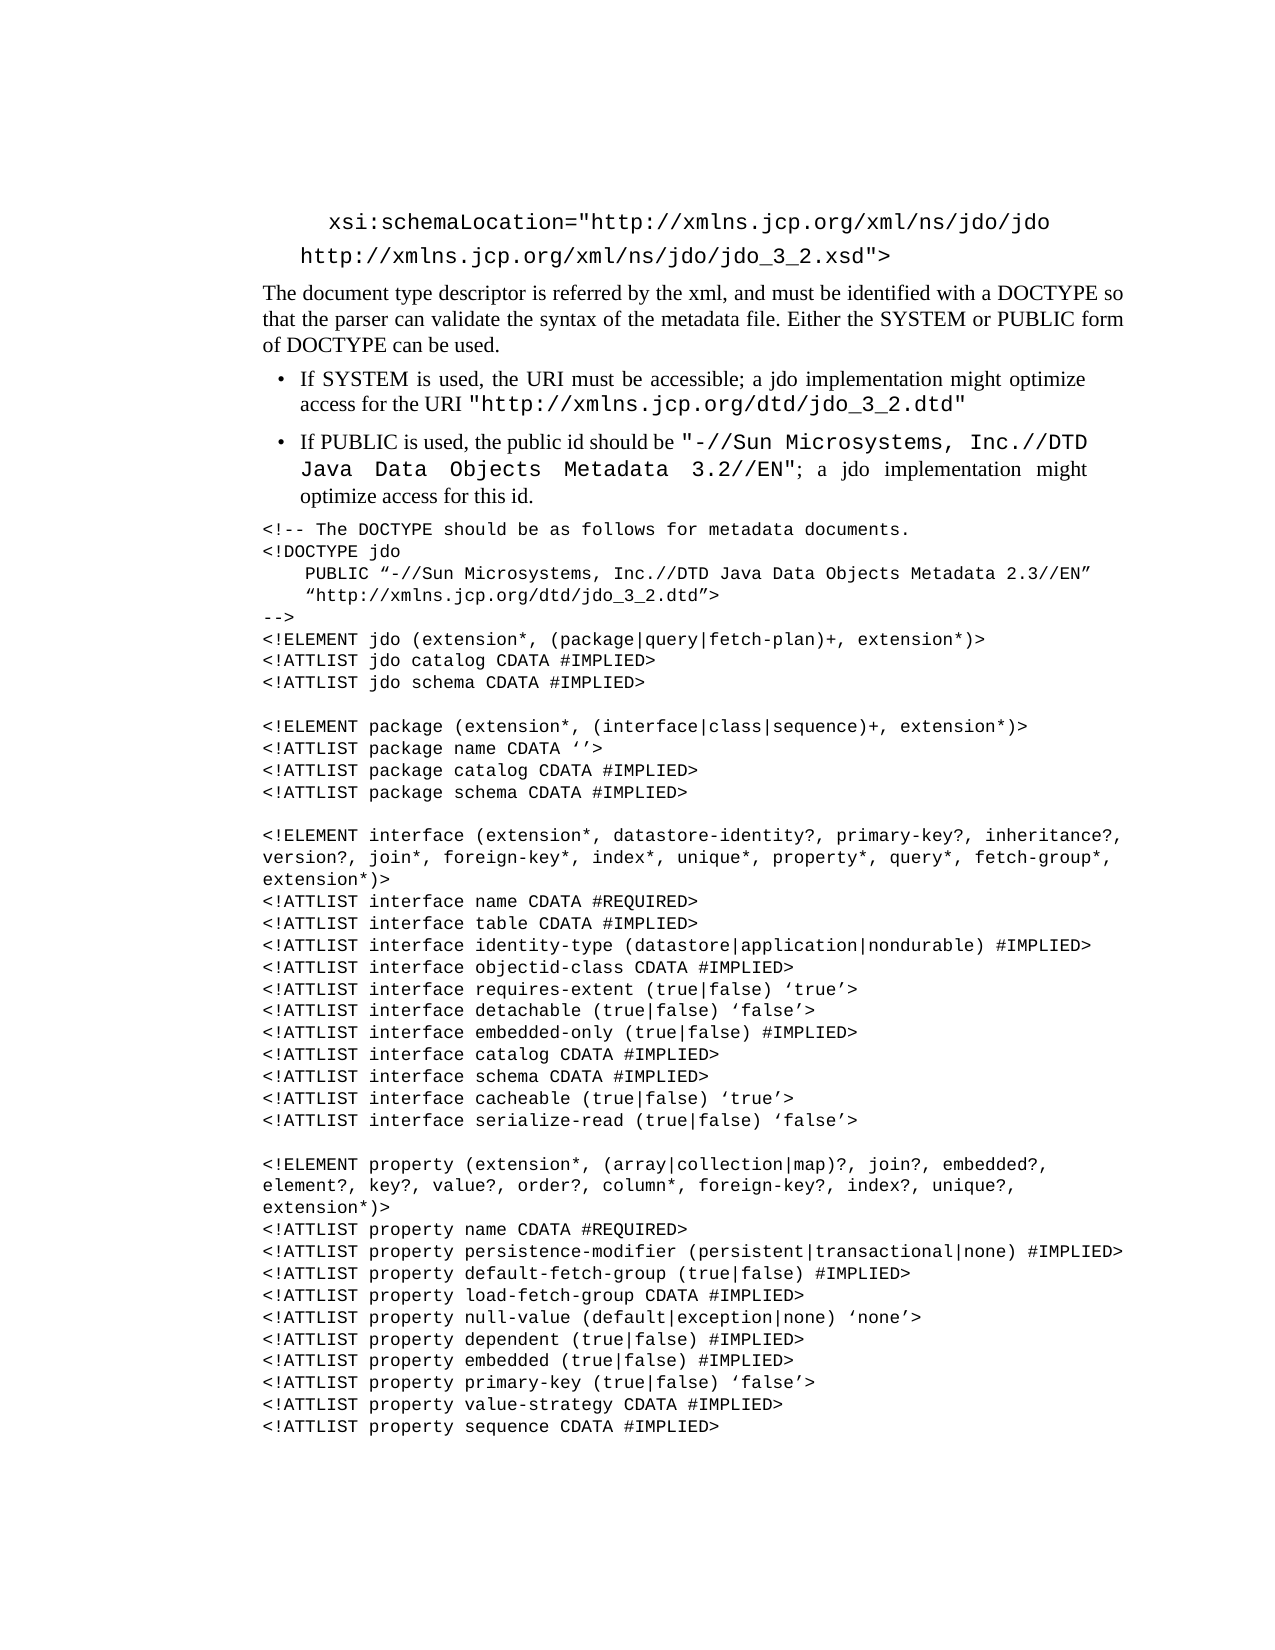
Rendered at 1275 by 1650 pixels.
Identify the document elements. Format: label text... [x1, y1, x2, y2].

text <!ATTLIST interface name CDATA #REQUIRED> [262, 891, 1125, 913]
text <!ATTLIST interface table CDATA #IMPLIED> [262, 913, 1125, 935]
text <!ATTLIST interface cacheable (true|false) ‘true’> [262, 1088, 1125, 1110]
text <!ATTLIST property primary-key (true|false) ‘false’> [262, 1372, 1125, 1394]
text <!ATTLIST interface catalog CDATA #IMPLIED> [262, 1044, 1125, 1066]
text <!ATTLIST property sequence CDATA #IMPLIED> [262, 1416, 1125, 1438]
text <!ATTLIST property name CDATA #REQUIRED> [262, 1219, 1125, 1241]
text <!ATTLIST package schema CDATA #IMPLIED> [262, 782, 1125, 803]
text <!ATTLIST property load-fetch-group CDATA #IMPLIED> [262, 1285, 1125, 1307]
text The document type descriptor is referred by the xml, and must be identified with a DOCTYPE so that the parser can validate the syntax of the metadata file. Either the SYSTEM or PUBLIC form of DOCTYPE can be used. [262, 279, 1125, 357]
text <!ATTLIST package name CDATA ‘’> [262, 738, 1125, 760]
text <!ATTLIST interface schema CDATA #IMPLIED> [262, 1066, 1125, 1088]
text --> [262, 607, 1125, 628]
text <!ATTLIST property value-strategy CDATA #IMPLIED> [262, 1394, 1125, 1416]
text <!ATTLIST property persistence-modifier (persistent|transactional|none) #IMPLIED> [262, 1241, 1125, 1263]
text <!DOCTYPE jdo [262, 541, 1125, 563]
text <!-- The DOCTYPE should be as follows for metadata documents. [262, 519, 1125, 541]
text <!ATTLIST interface objectid-class CDATA #IMPLIED> [262, 957, 1125, 978]
text <!ATTLIST package catalog CDATA #IMPLIED> [262, 760, 1125, 782]
text “http://xmlns.jcp.org/dtd/jdo_3_2.dtd”> [262, 585, 1125, 607]
text <!ATTLIST interface identity-type (datastore|application|nondurable) #IMPLIED> [262, 935, 1125, 957]
text <!ELEMENT jdo (extension*, (package|query|fetch-plan)+, extension*)> [262, 628, 1125, 650]
text <!ATTLIST property embedded (true|false) #IMPLIED> [262, 1350, 1125, 1372]
text • If SYSTEM is used, the URI must be accessible; a jdo implementation might optimize access for the URI "http://xmlns.jcp.org/dtd/jdo_3_2.dtd" [277, 365, 1087, 418]
text <!ELEMENT property (extension*, (array|collection|map)?, join?, embedded?, element?, key?, value?, order?, column*, foreign-key?, index?, unique?, extension*)> [262, 1153, 1125, 1219]
text <!ATTLIST property dependent (true|false) #IMPLIED> [262, 1328, 1125, 1350]
text <!ATTLIST interface embedded-only (true|false) #IMPLIED> [262, 1022, 1125, 1044]
text <!ELEMENT package (extension*, (interface|class|sequence)+, extension*)> [262, 716, 1125, 738]
text <!ATTLIST jdo schema CDATA #IMPLIED> [262, 672, 1125, 694]
text <!ELEMENT interface (extension*, datastore-identity?, primary-key?, inheritance?, version?, join*, foreign-key*, index*, unique*, property*, query*, fetch-group*, extension*)> [262, 825, 1125, 891]
text <!ATTLIST interface requires-extent (true|false) ‘true’> [262, 978, 1125, 1000]
text • If PUBLIC is used, the public id should be "-//Sun Microsystems, Inc.//DTD Java Data Objects Metadata 3.2//EN"; a jdo implementation might optimize access for this id. [277, 429, 1087, 509]
text <!ATTLIST interface serialize-read (true|false) ‘false’> [262, 1110, 1125, 1132]
text xsi:schemaLocation="http://xmlns.jcp.org/xml/ns/jdo/jdo [262, 210, 1125, 236]
text <!ATTLIST interface detachable (true|false) ‘false’> [262, 1000, 1125, 1022]
text <!ATTLIST jdo catalog CDATA #IMPLIED> [262, 650, 1125, 672]
text <!ATTLIST property null-value (default|exception|none) ‘none’> [262, 1307, 1125, 1328]
text PUBLIC “-//Sun Microsystems, Inc.//DTD Java Data Objects Metadata 2.3//EN” [262, 563, 1125, 585]
text http://xmlns.jcp.org/xml/ns/jdo/jdo_3_2.xsd"> [262, 244, 1125, 270]
text <!ATTLIST property default-fetch-group (true|false) #IMPLIED> [262, 1263, 1125, 1285]
